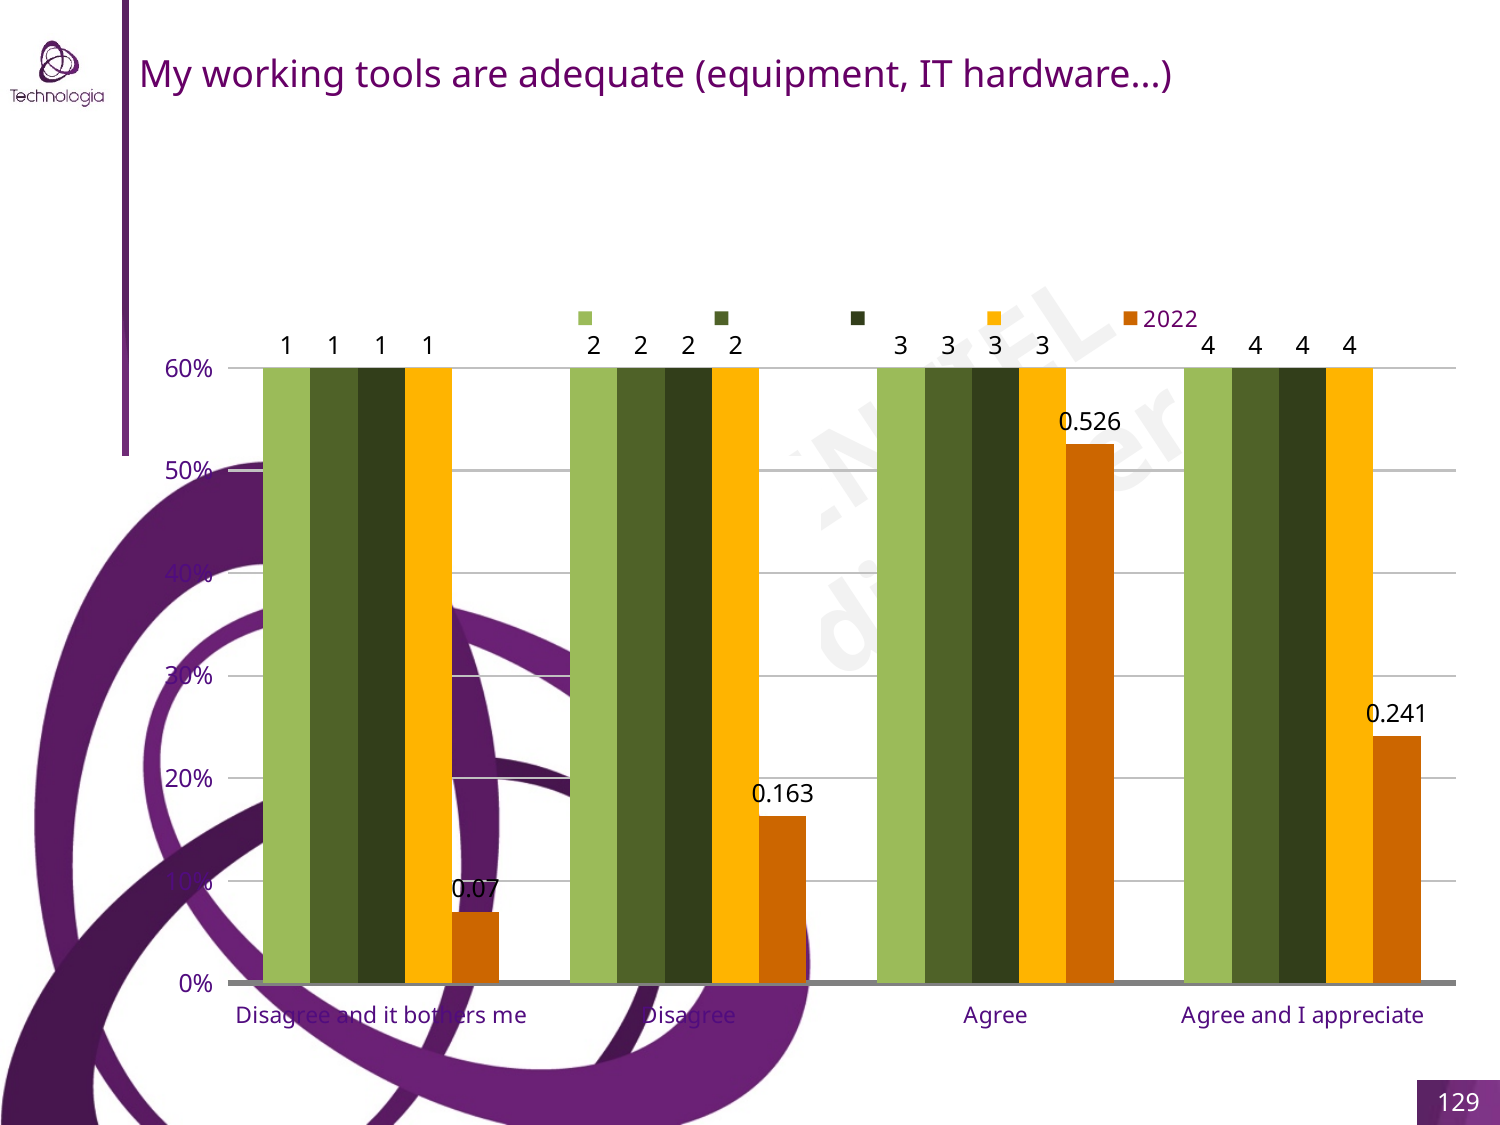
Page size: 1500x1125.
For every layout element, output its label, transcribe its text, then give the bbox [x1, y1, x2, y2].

picture [0, 33, 113, 114]
picture [0, 0, 821, 1125]
chart [123, 215, 1460, 1083]
title My working tools are adequate (equipment, IT hardware...) [123, 42, 1282, 185]
picture [1417, 1080, 1500, 1125]
